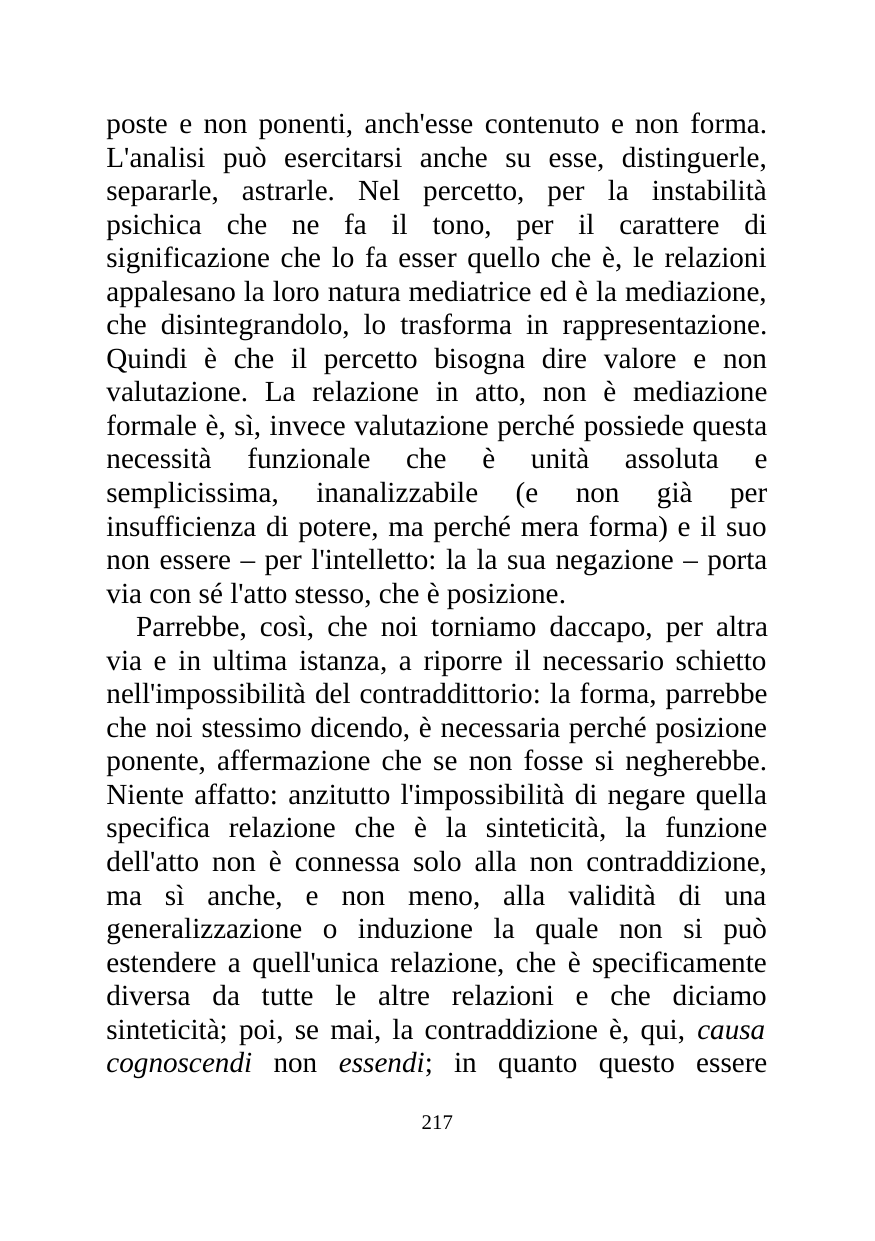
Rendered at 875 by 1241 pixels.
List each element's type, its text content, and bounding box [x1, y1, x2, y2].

text Parrebbe, così, che noi torniamo daccapo, per altra via e in ultima istanza, a riporre il necessario schietto nell'impossibilità del contraddittorio: la forma, parrebbe che noi stessimo dicendo, è necessaria perché posizione ponente, affermazione che se non fosse si negherebbe. Niente affatto: anzitutto l'impossibilità di negare quella specifica relazione che è la sinteticità, la funzione dell'atto non è connessa solo alla non contraddizione, ma sì anche, e non meno, alla validità di una generalizzazione o induzione la quale non si può estendere a quell'unica relazione, che è specificamente diversa da tutte le altre relazioni e che diciamo sinteticità; poi, se mai, la contraddizione è, qui, causa cognoscendi non essendi; in quanto questo essere [106, 609, 768, 1079]
text poste e non ponenti, anch'esse contenuto e non forma. L'analisi può esercitarsi anche su esse, distinguerle, separarle, astrarle. Nel percetto, per la instabilità psichica che ne fa il tono, per il carattere di significazione che lo fa esser quello che è, le relazioni appalesano la loro natura mediatrice ed è la mediazione, che disintegrandolo, lo trasforma in rappresentazione. Quindi è che il percetto bisogna dire valore e non valutazione. La relazione in atto, non è mediazione formale è, sì, invece valutazione perché possiede questa necessità funzionale che è unità assoluta e semplicissima, inanalizzabile (e non già per insufficienza di potere, ma perché mera forma) e il suo non essere – per l'intelletto: la la sua negazione – porta via con sé l'atto stesso, che è posizione. [106, 106, 768, 609]
